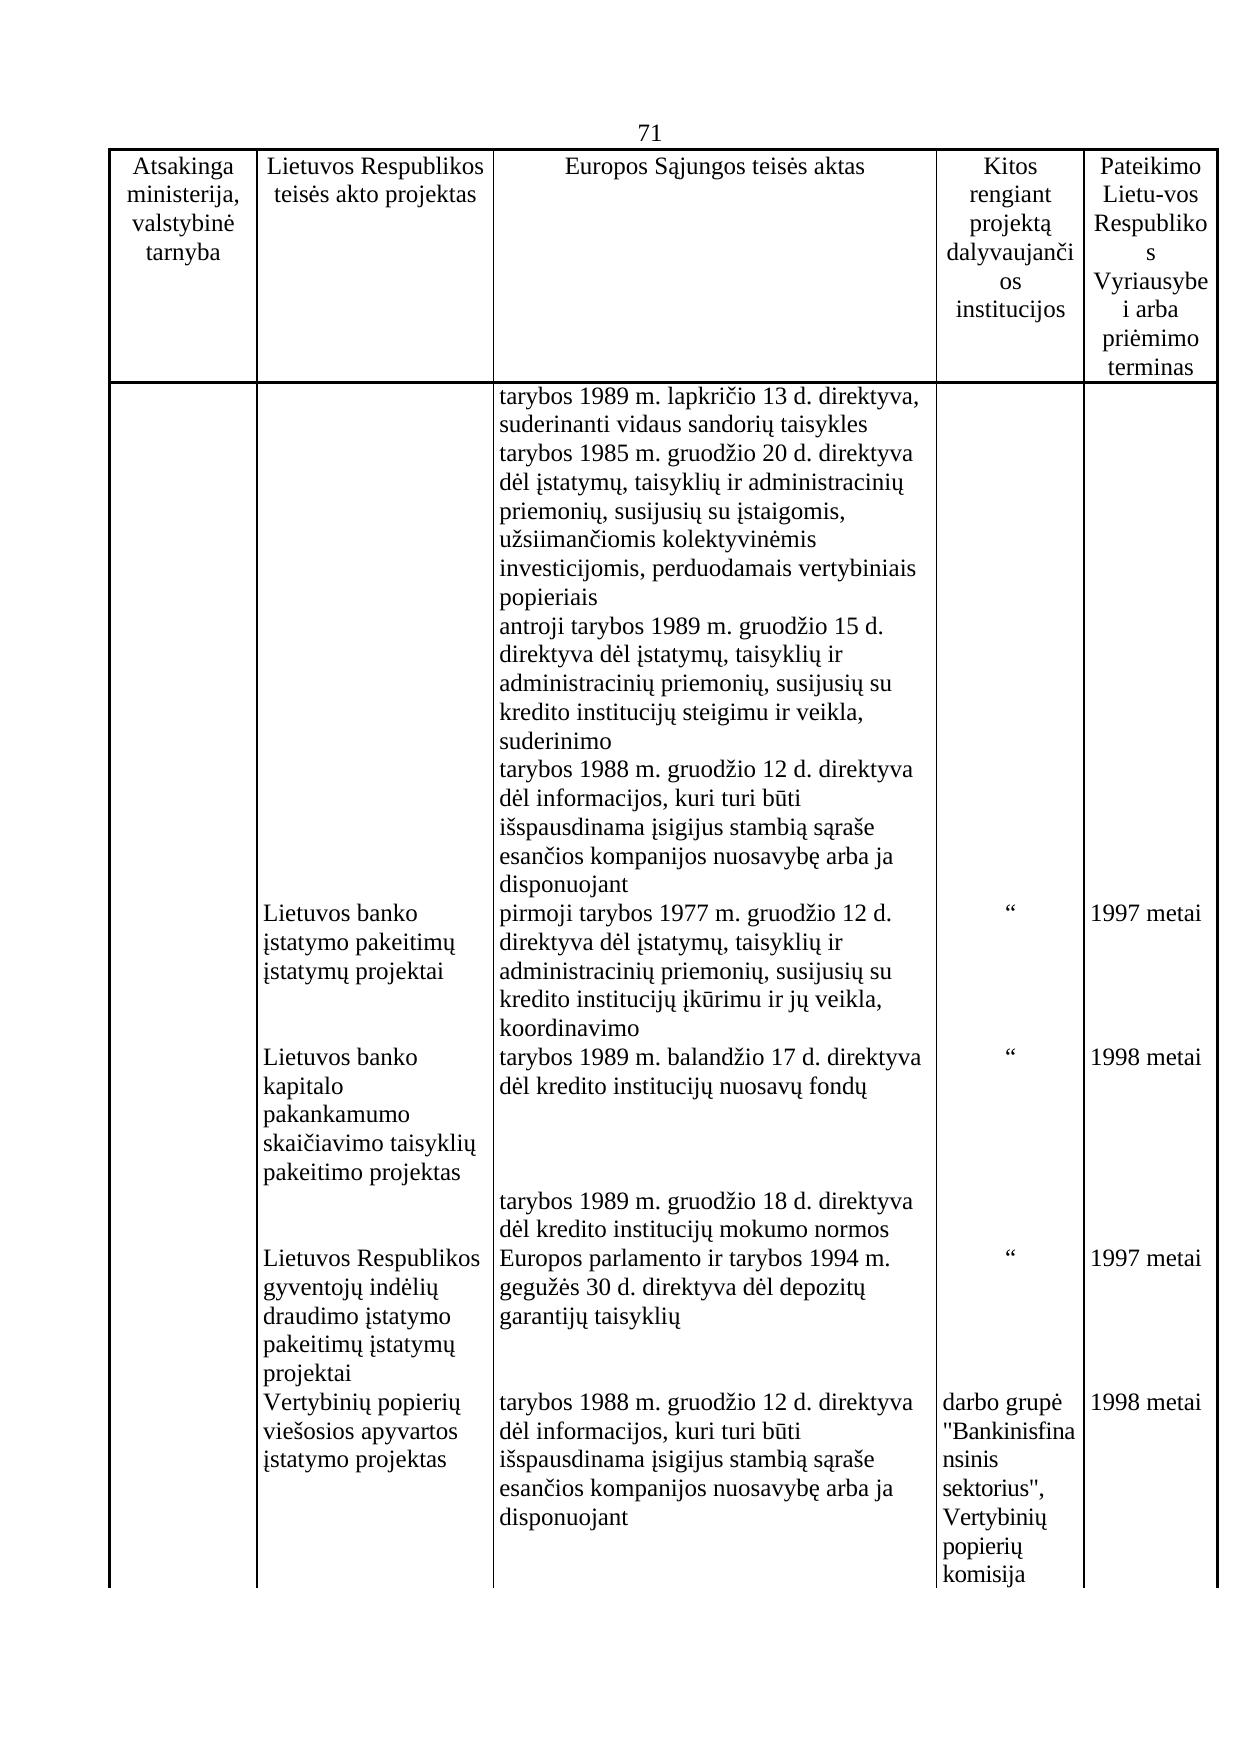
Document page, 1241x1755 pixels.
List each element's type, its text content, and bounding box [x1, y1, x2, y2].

table_cell “ [937, 898, 1083, 1042]
table_cell [111, 1387, 256, 1588]
table_cell [1219, 1243, 1240, 1387]
table_cell [1219, 381, 1240, 438]
table_cell 1998 metai [1085, 1042, 1216, 1186]
table_cell [1085, 384, 1216, 438]
table_cell tarybos 1985 m. gruodžio 20 d. direktyva dėl įstatymų, taisyklių ir administracinių priemonių, susijusių su įstaigomis, užsiimančiomis kolektyvinėmis investicijomis, perduodamais vertybiniais popieriais [494, 438, 936, 611]
table_cell [258, 755, 493, 898]
table_cell [1219, 438, 1240, 611]
table_header Atsakinga ministerija, valstybinė tarnyba [111, 151, 256, 381]
table_cell 1997 metai [1085, 898, 1216, 1042]
table_cell 1997 metai [1085, 1243, 1216, 1387]
table_header Europos Sąjungos teisės aktas [494, 151, 936, 381]
table_cell tarybos 1988 m. gruodžio 12 d. direktyva dėl informacijos, kuri turi būti išspausdinama įsigijus stambią sąraše esančios kompanijos nuosavybę arba ja disponuojant [494, 755, 936, 898]
table_cell [1085, 1186, 1216, 1243]
table_cell darbo grupė "Bankinisfinansinis sektorius", Vertybinių popierių komisija [937, 1387, 1083, 1588]
table_cell [937, 755, 1083, 898]
table_cell [111, 611, 256, 754]
table_cell Europos parlamento ir tarybos 1994 m. gegužės 30 d. direktyva dėl depozitų garantijų taisyklių [494, 1243, 936, 1387]
table_cell [111, 755, 256, 898]
table_cell [1219, 898, 1240, 1042]
table_cell [111, 438, 256, 611]
table_cell [111, 1243, 256, 1387]
table_cell antroji tarybos 1989 m. gruodžio 15 d. direktyva dėl įstatymų, taisyklių ir administracinių priemonių, susijusių su kredito institucijų steigimu ir veikla, suderinimo [494, 611, 936, 754]
table_cell Vertybinių popierių viešosios apyvartos įstatymo projektas [258, 1387, 493, 1588]
table_cell [258, 438, 493, 611]
table_cell [1085, 611, 1216, 754]
table_cell [258, 1186, 493, 1243]
table_cell tarybos 1989 m. gruodžio 18 d. direktyva dėl kredito institucijų mokumo normos [494, 1186, 936, 1243]
table_cell [937, 611, 1083, 754]
table_cell “ [937, 1042, 1083, 1186]
table_cell [111, 1042, 256, 1186]
table_cell Lietuvos banko įstatymo pakeitimų įstatymų projektai [258, 898, 493, 1042]
table_cell [1219, 1042, 1240, 1186]
table_cell [1219, 755, 1240, 898]
table_header Lietuvos Respublikos teisės akto projektas [258, 151, 493, 381]
table_cell Lietuvos banko kapitalo pakankamumo skaičiavimo taisyklių pakeitimo projektas [258, 1042, 493, 1186]
table_cell “ [937, 1243, 1083, 1387]
table_cell [1085, 755, 1216, 898]
table_cell tarybos 1988 m. gruodžio 12 d. direktyva dėl informacijos, kuri turi būti išspausdinama įsigijus stambią sąraše esančios kompanijos nuosavybę arba ja disponuojant [494, 1387, 936, 1588]
table_cell [937, 438, 1083, 611]
table_header Pateikimo Lietu-vos Respublikos Vyriausybei arba priėmimo terminas [1085, 151, 1216, 381]
table_cell [937, 384, 1083, 438]
table_cell [1219, 1186, 1240, 1243]
table_cell [937, 1186, 1083, 1243]
table_cell tarybos 1989 m. balandžio 17 d. direktyva dėl kredito institucijų nuosavų fondų [494, 1042, 936, 1186]
table_cell [1219, 611, 1240, 754]
table_cell 1998 metai [1085, 1387, 1216, 1588]
table_header Kitos rengiant projektą dalyvaujančios institucijos [937, 151, 1083, 381]
table_cell [1085, 438, 1216, 611]
table_cell [258, 384, 493, 438]
table_cell [111, 1186, 256, 1243]
table_cell tarybos 1989 m. lapkričio 13 d. direktyva, suderinanti vidaus sandorių taisykles [494, 384, 936, 438]
table_header [1219, 148, 1240, 381]
table_cell pirmoji tarybos 1977 m. gruodžio 12 d. direktyva dėl įstatymų, taisyklių ir administracinių priemonių, susijusių su kredito institucijų įkūrimu ir jų veikla, koordinavimo [494, 898, 936, 1042]
table_cell [1219, 1387, 1240, 1588]
table_cell Lietuvos Respublikos gyventojų indėlių draudimo įstatymo pakeitimų įstatymų projektai [258, 1243, 493, 1387]
table_cell [111, 898, 256, 1042]
table_cell [258, 611, 493, 754]
table_cell [111, 384, 256, 438]
